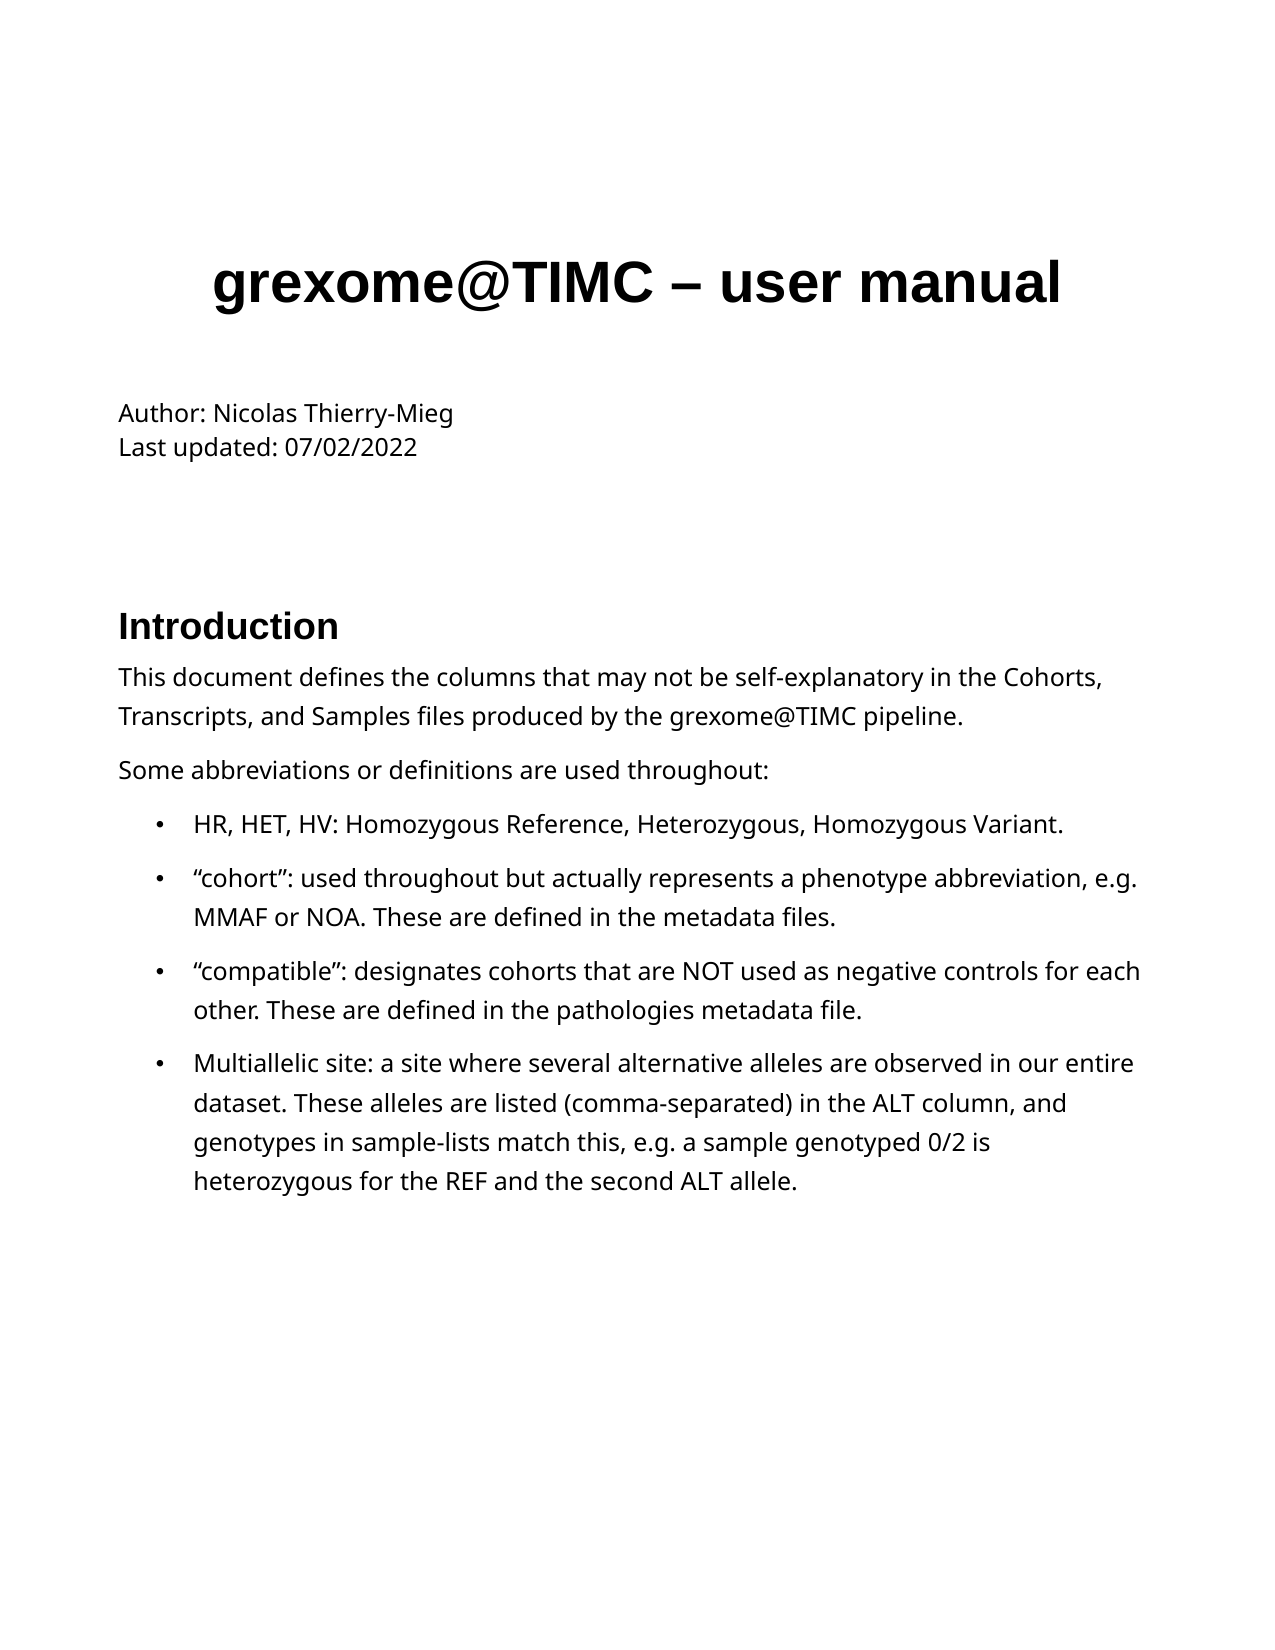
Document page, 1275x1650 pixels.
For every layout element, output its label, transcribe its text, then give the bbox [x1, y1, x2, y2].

list Multiallelic site: a site where several alternative alleles are observed in our entire dataset. These alleles are listed (comma-separated) in the ALT column, and genotypes in sample-lists match this, e.g. a sample genotyped 0/2 is heterozygous for the REF and the second ALT allele. [156, 1046, 1157, 1198]
list HR, HET, HV: Homozygous Reference, Heterozygous, Homozygous Variant. [156, 807, 1157, 841]
text Last updated: 07/02/2022 [118, 429, 1157, 463]
title grexome@TIMC – user manual [118, 248, 1157, 315]
text Author: Nicolas Thierry-Mieg [118, 395, 1157, 429]
list “compatible”: designates cohorts that are NOT used as negative controls for each other. These are defined in the pathologies metadata file. [156, 953, 1157, 1026]
text Some abbreviations or definitions are used throughout: [118, 753, 1157, 787]
text This document defines the columns that may not be self-explanatory in the Cohorts, Transcripts, and Samples files produced by the grexome@TIMC pipeline. [118, 660, 1157, 733]
list “cohort”: used throughout but actually represents a phenotype abbreviation, e.g. MMAF or NOA. These are defined in the metadata files. [156, 860, 1157, 933]
subtitle Introduction [118, 604, 1157, 647]
